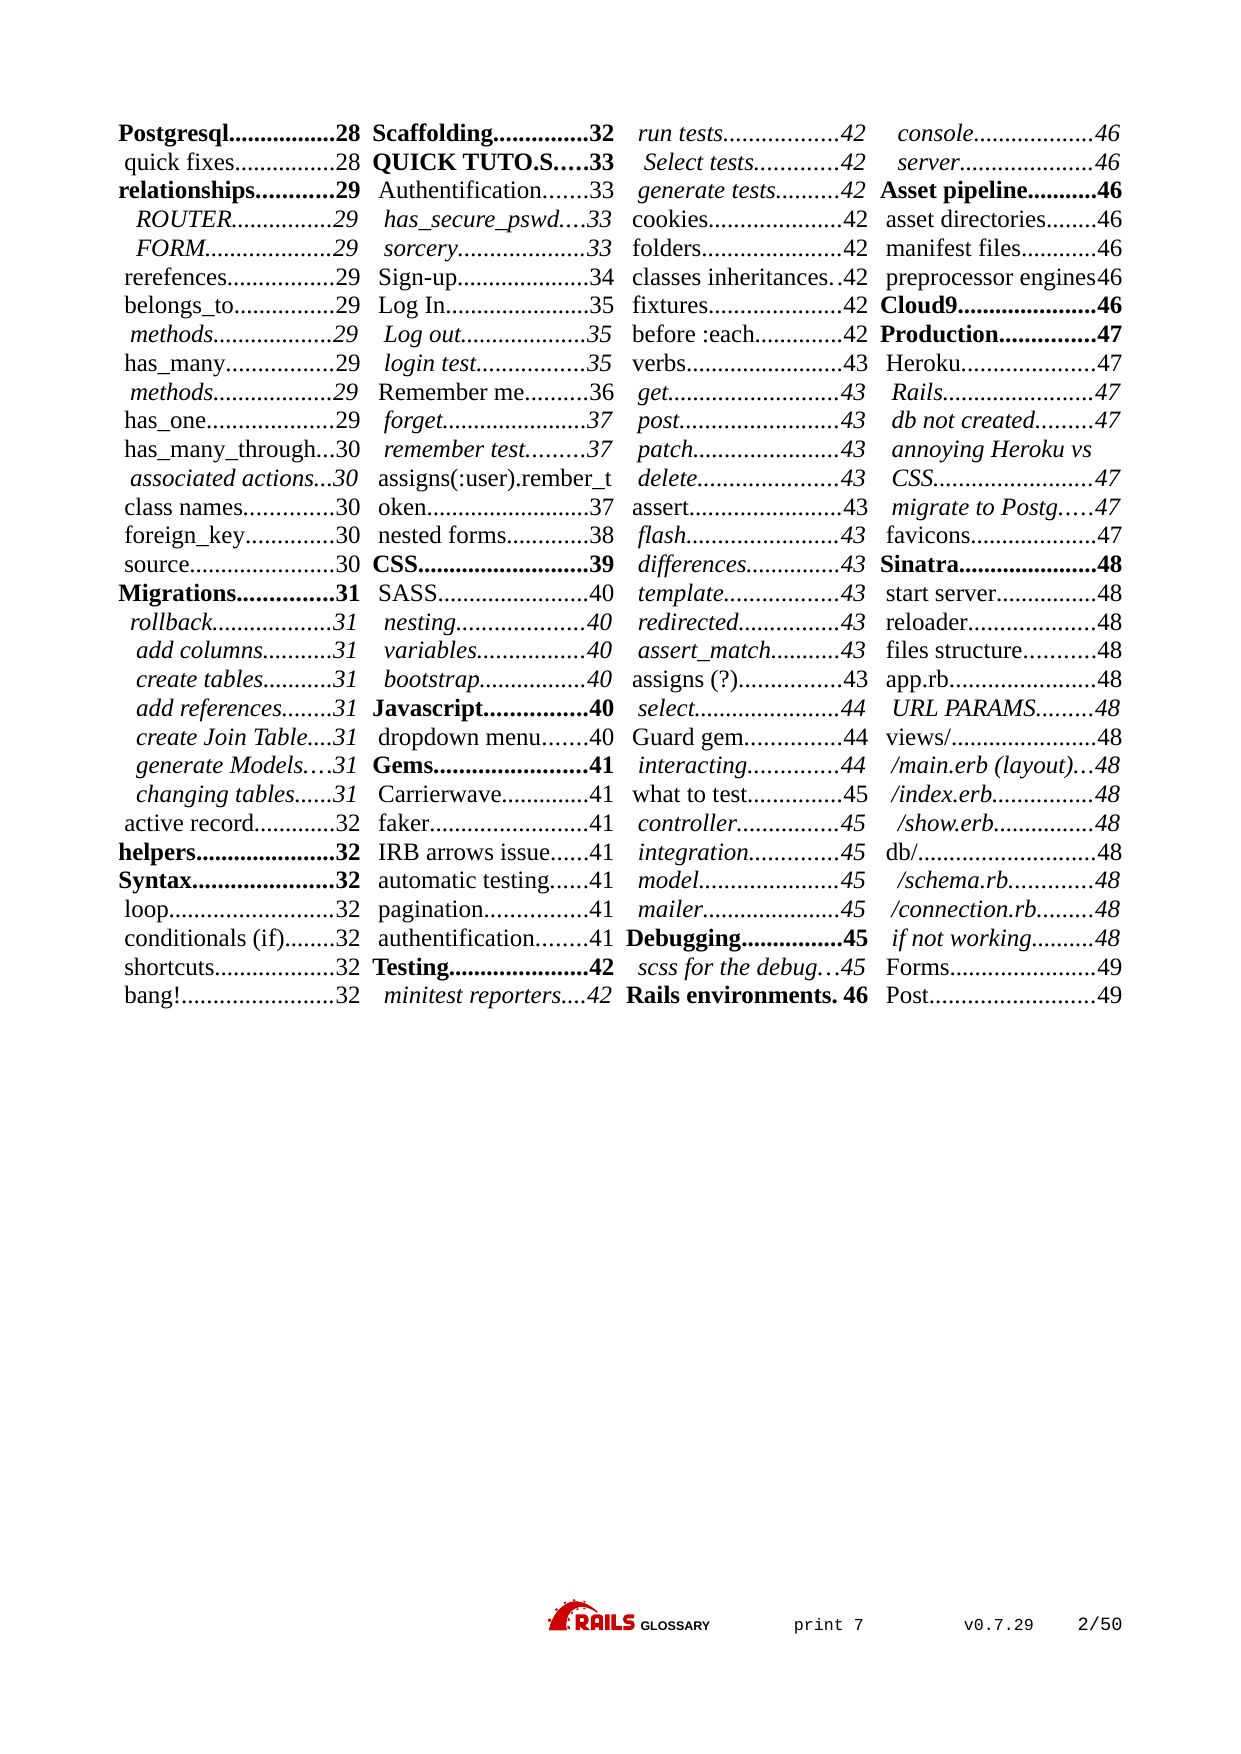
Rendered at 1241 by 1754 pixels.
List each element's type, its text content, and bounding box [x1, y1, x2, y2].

text active record 32 [124, 808, 360, 837]
text dropdown menu 40 [378, 722, 614, 751]
text remember test 37 [384, 434, 614, 463]
text cookies 42 [632, 204, 868, 233]
text /show.erb 48 [891, 808, 1122, 837]
text controller 45 [638, 808, 868, 837]
text Migrations 31 [118, 578, 360, 607]
text select 44 [638, 693, 868, 722]
text Testing 42 [372, 952, 614, 981]
text views/ 48 [886, 722, 1122, 751]
text differences 43 [638, 549, 868, 578]
text before :each 42 [632, 319, 868, 348]
text CSS 39 [372, 549, 614, 578]
text get 43 [638, 377, 868, 406]
text Rails environments 46 [626, 981, 868, 1009]
text app.rb 48 [886, 664, 1122, 693]
text generate Models 31 [136, 751, 360, 779]
text pagination 41 [378, 894, 614, 923]
text methods 29 [130, 377, 360, 406]
text /schema.rb 48 [891, 866, 1122, 894]
text Cloud9 46 [880, 291, 1122, 319]
text FORM 29 [136, 233, 360, 262]
text shortcuts 32 [124, 952, 360, 981]
text mailer 45 [638, 894, 868, 923]
text post 43 [638, 406, 868, 434]
text folders 42 [632, 233, 868, 262]
text Rails 47 [891, 377, 1122, 406]
text minitest reporters 42 [384, 981, 614, 1009]
text Carrierwave 41 [378, 779, 614, 808]
text model 45 [638, 866, 868, 894]
text class names 30 [124, 492, 360, 521]
text manifest files 46 [886, 233, 1122, 262]
text if not working 48 [891, 923, 1122, 952]
text console 46 [897, 118, 1122, 147]
text ROUTER 29 [136, 204, 360, 233]
text /main.erb (layout) 48 [891, 751, 1122, 779]
text migrate to Postg 47 [891, 492, 1122, 521]
text sorcery 33 [384, 233, 614, 262]
text bootstrap 40 [384, 664, 614, 693]
text conditionals (if) 32 [124, 923, 360, 952]
text nesting 40 [384, 607, 614, 636]
text fixtures 42 [632, 291, 868, 319]
text foreign_key 30 [124, 521, 360, 549]
text nested forms 38 [378, 521, 614, 549]
text Asset pipeline 46 [880, 176, 1122, 204]
text faker 41 [378, 808, 614, 837]
text Debugging 45 [626, 923, 868, 952]
text Sign-up 34 [378, 262, 614, 291]
text assert 43 [632, 492, 868, 521]
text create tables 31 [136, 664, 360, 693]
text add references 31 [136, 693, 360, 722]
text reloader 48 [886, 607, 1122, 636]
text Log out 35 [384, 319, 614, 348]
text assigns(:user).rember_token 37 [378, 463, 614, 521]
text Postgresql 28 [118, 118, 360, 147]
text Production 47 [880, 319, 1122, 348]
text interacting 44 [638, 751, 868, 779]
text SASS 40 [378, 578, 614, 607]
text assigns (?) 43 [632, 664, 868, 693]
text Log In 35 [378, 291, 614, 319]
text scss for the debug 45 [638, 952, 868, 981]
text Sinatra 48 [880, 549, 1122, 578]
text changing tables 31 [136, 779, 360, 808]
text authentification 41 [378, 923, 614, 952]
text files structure 48 [886, 636, 1122, 664]
text server 46 [897, 147, 1122, 176]
text bang! 32 [124, 981, 360, 1009]
text generate tests 42 [638, 176, 868, 204]
text source 30 [124, 549, 360, 578]
text run tests 42 [638, 118, 868, 147]
text verbs 43 [632, 348, 868, 377]
text favicons 47 [886, 521, 1122, 549]
text belongs_to 29 [124, 291, 360, 319]
text start server 48 [886, 578, 1122, 607]
text template 43 [638, 578, 868, 607]
text has_secure_pswd 33 [384, 204, 614, 233]
text loop 32 [124, 894, 360, 923]
text /index.erb 48 [891, 779, 1122, 808]
text Remember me 36 [378, 377, 614, 406]
text flash 43 [638, 521, 868, 549]
text variables 40 [384, 636, 614, 664]
text QUICK TUTO.S 33 [372, 147, 614, 176]
text add columns 31 [136, 636, 360, 664]
text login test 35 [384, 348, 614, 377]
text Authentification 33 [378, 176, 614, 204]
text redirected 43 [638, 607, 868, 636]
text patch 43 [638, 434, 868, 463]
text assert_match 43 [638, 636, 868, 664]
text helpers 32 [118, 837, 360, 866]
text Syntax 32 [118, 866, 360, 894]
text preprocessor engines 46 [886, 262, 1122, 291]
text rerefences 29 [124, 262, 360, 291]
text classes inheritances 42 [632, 262, 868, 291]
text has_many_through 30 [124, 434, 360, 463]
text IRB arrows issue 41 [378, 837, 614, 866]
text Javascript 40 [372, 693, 614, 722]
text what to test 45 [632, 779, 868, 808]
text /connection.rb 48 [891, 894, 1122, 923]
text automatic testing 41 [378, 866, 614, 894]
text Post 49 [886, 981, 1122, 1009]
text URL PARAMS 48 [891, 693, 1122, 722]
text Select tests 42 [643, 147, 868, 176]
text Scaffolding 32 [372, 118, 614, 147]
text db/ 48 [886, 837, 1122, 866]
text Heroku 47 [886, 348, 1122, 377]
text methods 29 [130, 319, 360, 348]
text Forms 49 [886, 952, 1122, 981]
text create Join Table 31 [136, 722, 360, 751]
text relationships 29 [118, 176, 360, 204]
text annoying Heroku vs CSS 47 [891, 434, 1122, 492]
text forget 37 [384, 406, 614, 434]
text Guard gem 44 [632, 722, 868, 751]
text quick fixes 28 [124, 147, 360, 176]
text delete 43 [638, 463, 868, 492]
text db not created 47 [891, 406, 1122, 434]
text has_many 29 [124, 348, 360, 377]
text asset directories 46 [886, 204, 1122, 233]
text rollback 31 [130, 607, 360, 636]
text associated actions 30 [130, 463, 360, 492]
text has_one 29 [124, 406, 360, 434]
text integration 45 [638, 837, 868, 866]
text Gems 41 [372, 751, 614, 779]
